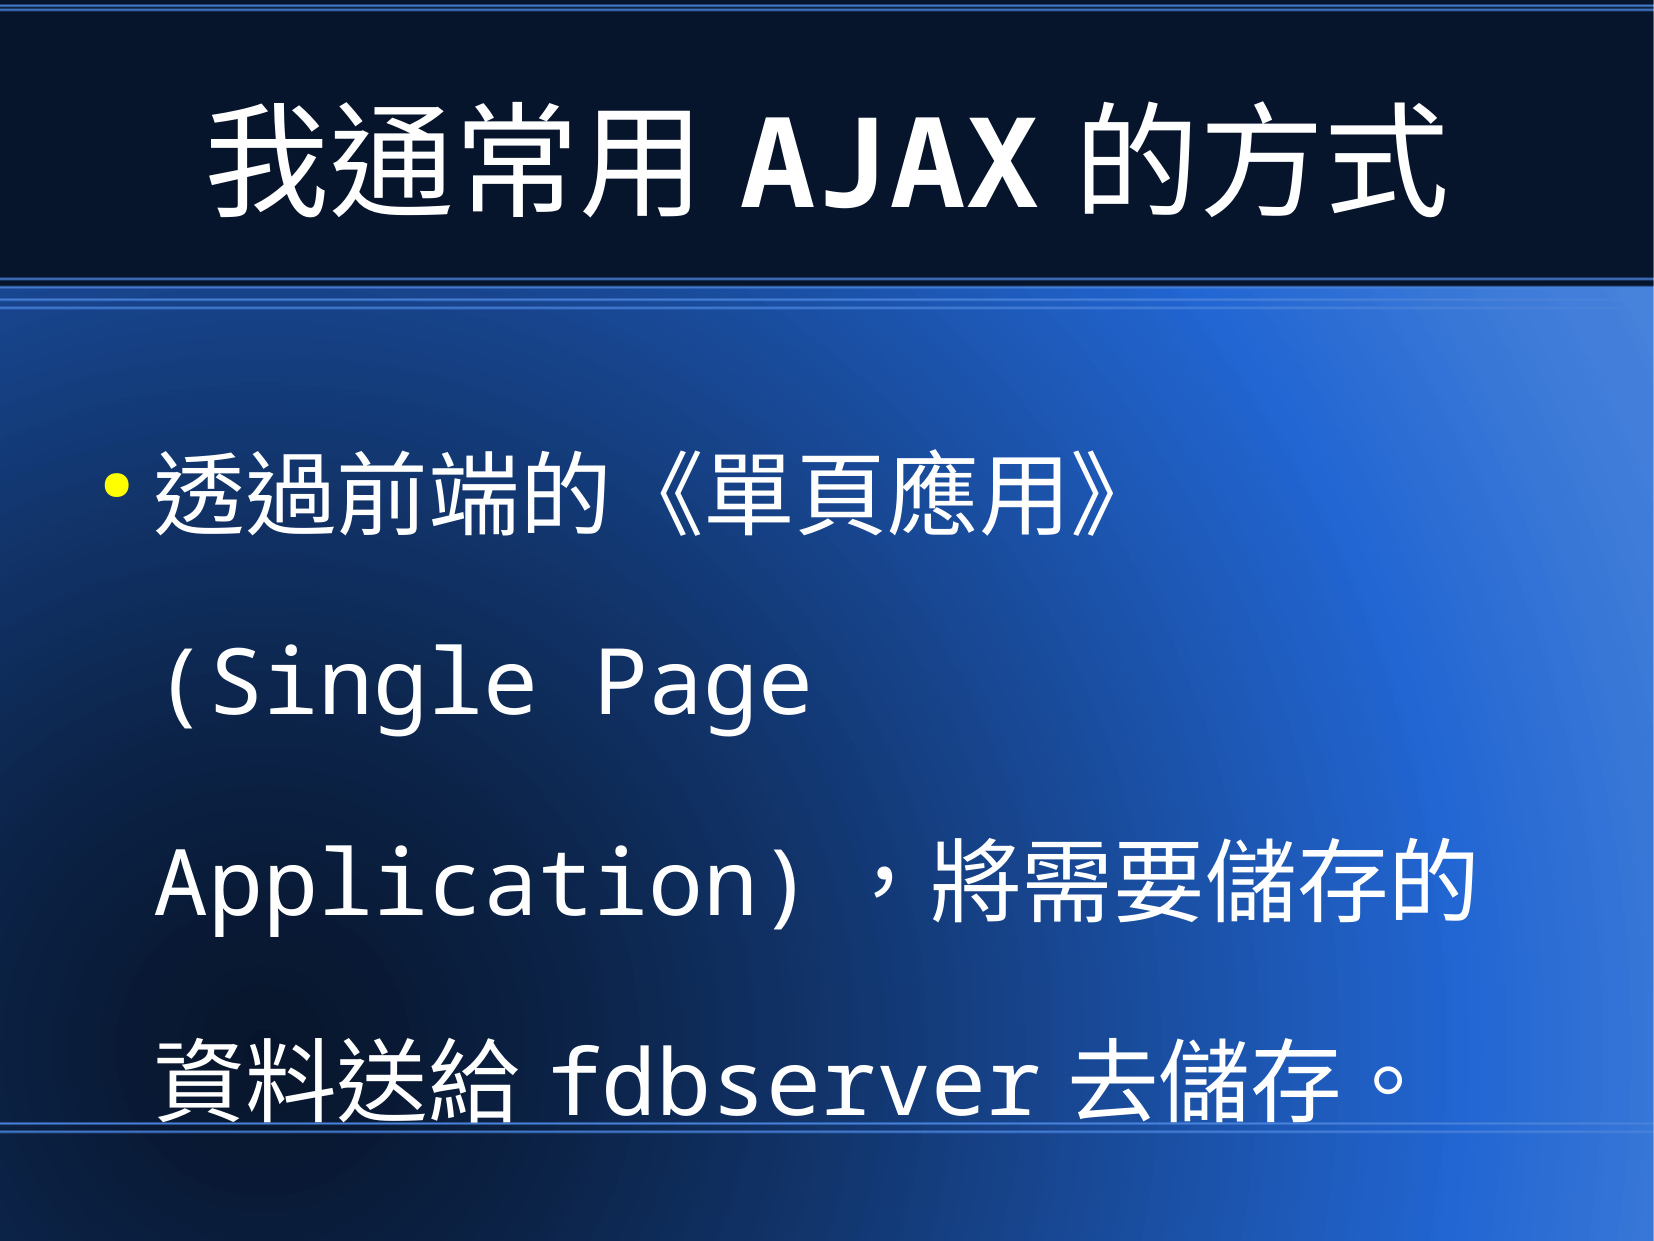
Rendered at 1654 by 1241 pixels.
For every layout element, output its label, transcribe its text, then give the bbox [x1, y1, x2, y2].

title 我通常用AJAX的方式 [82, 49, 1571, 257]
list 透過前端的《單頁應用》(Single Page Application)，將需要儲存的資料送給fdbserver去儲存。 [82, 355, 1571, 1241]
picture [0, 0, 1654, 1241]
